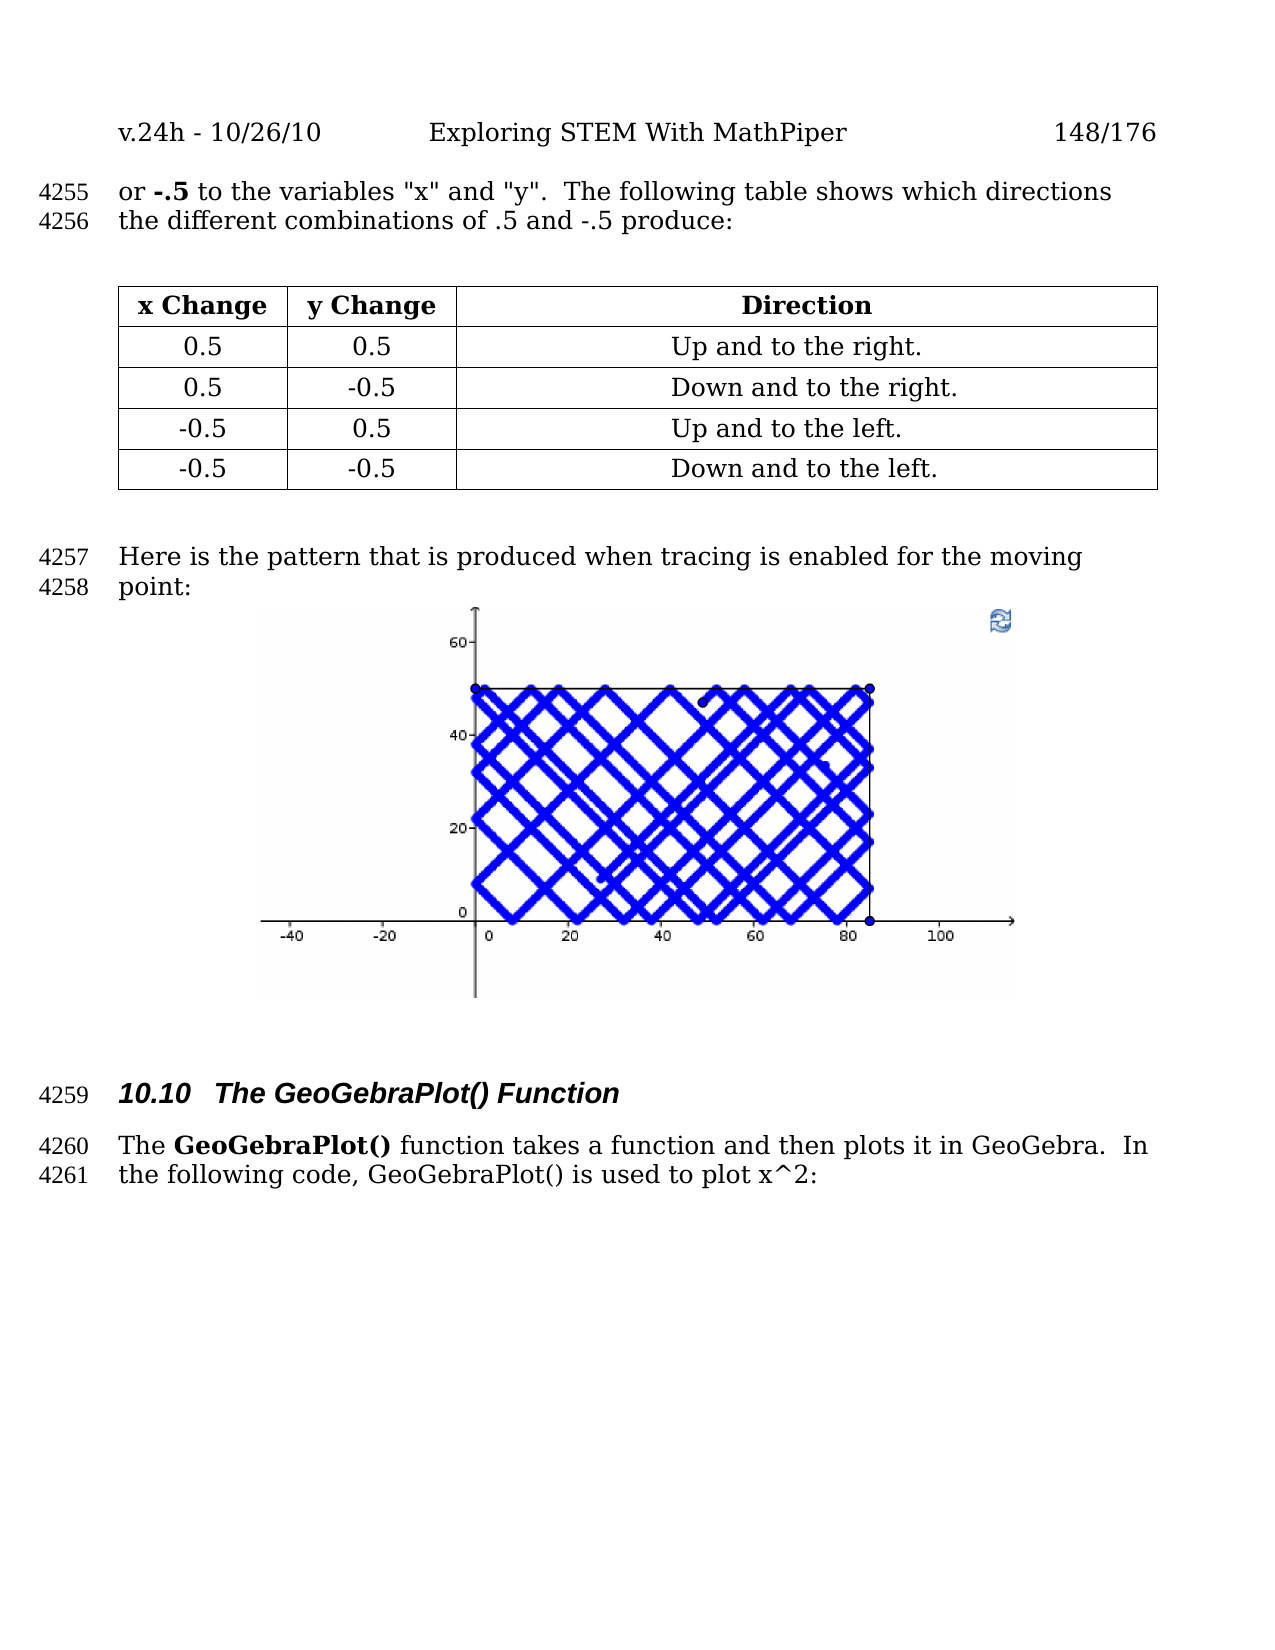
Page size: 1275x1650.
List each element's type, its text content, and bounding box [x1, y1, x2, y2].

table_header x Change [119, 287, 287, 326]
table_cell -0.5 [288, 368, 456, 408]
table_cell 0.5 [119, 368, 287, 408]
table_cell 0.5 [288, 327, 456, 367]
table_cell Up and to the right. [457, 327, 1157, 367]
table_cell 0.5 [119, 327, 287, 367]
table_cell -0.5 [288, 450, 456, 489]
text Here is the pattern that is produced when tracing is enabled for the moving point: [118, 543, 1157, 601]
table_header y Change [288, 287, 456, 326]
picture [260, 607, 1015, 998]
text The GeoGebraPlot() function takes a function and then plots it in GeoGebra. In the following code, GeoGebraPlot() is used to plot x^2: [118, 1131, 1157, 1189]
table_cell -0.5 [119, 409, 287, 449]
table_cell 0.5 [288, 409, 456, 449]
table_cell Down and to the right. [457, 368, 1157, 408]
table_header Direction [457, 287, 1157, 326]
text or -.5 to the variables "x" and "y". The following table shows which directions the different combinations of .5 and -.5 produce: [118, 177, 1157, 235]
table_cell Up and to the left. [457, 409, 1157, 449]
subtitle The GeoGebraPlot() Function [118, 1076, 1157, 1110]
table_cell -0.5 [119, 450, 287, 489]
table_cell Down and to the left. [457, 450, 1157, 489]
